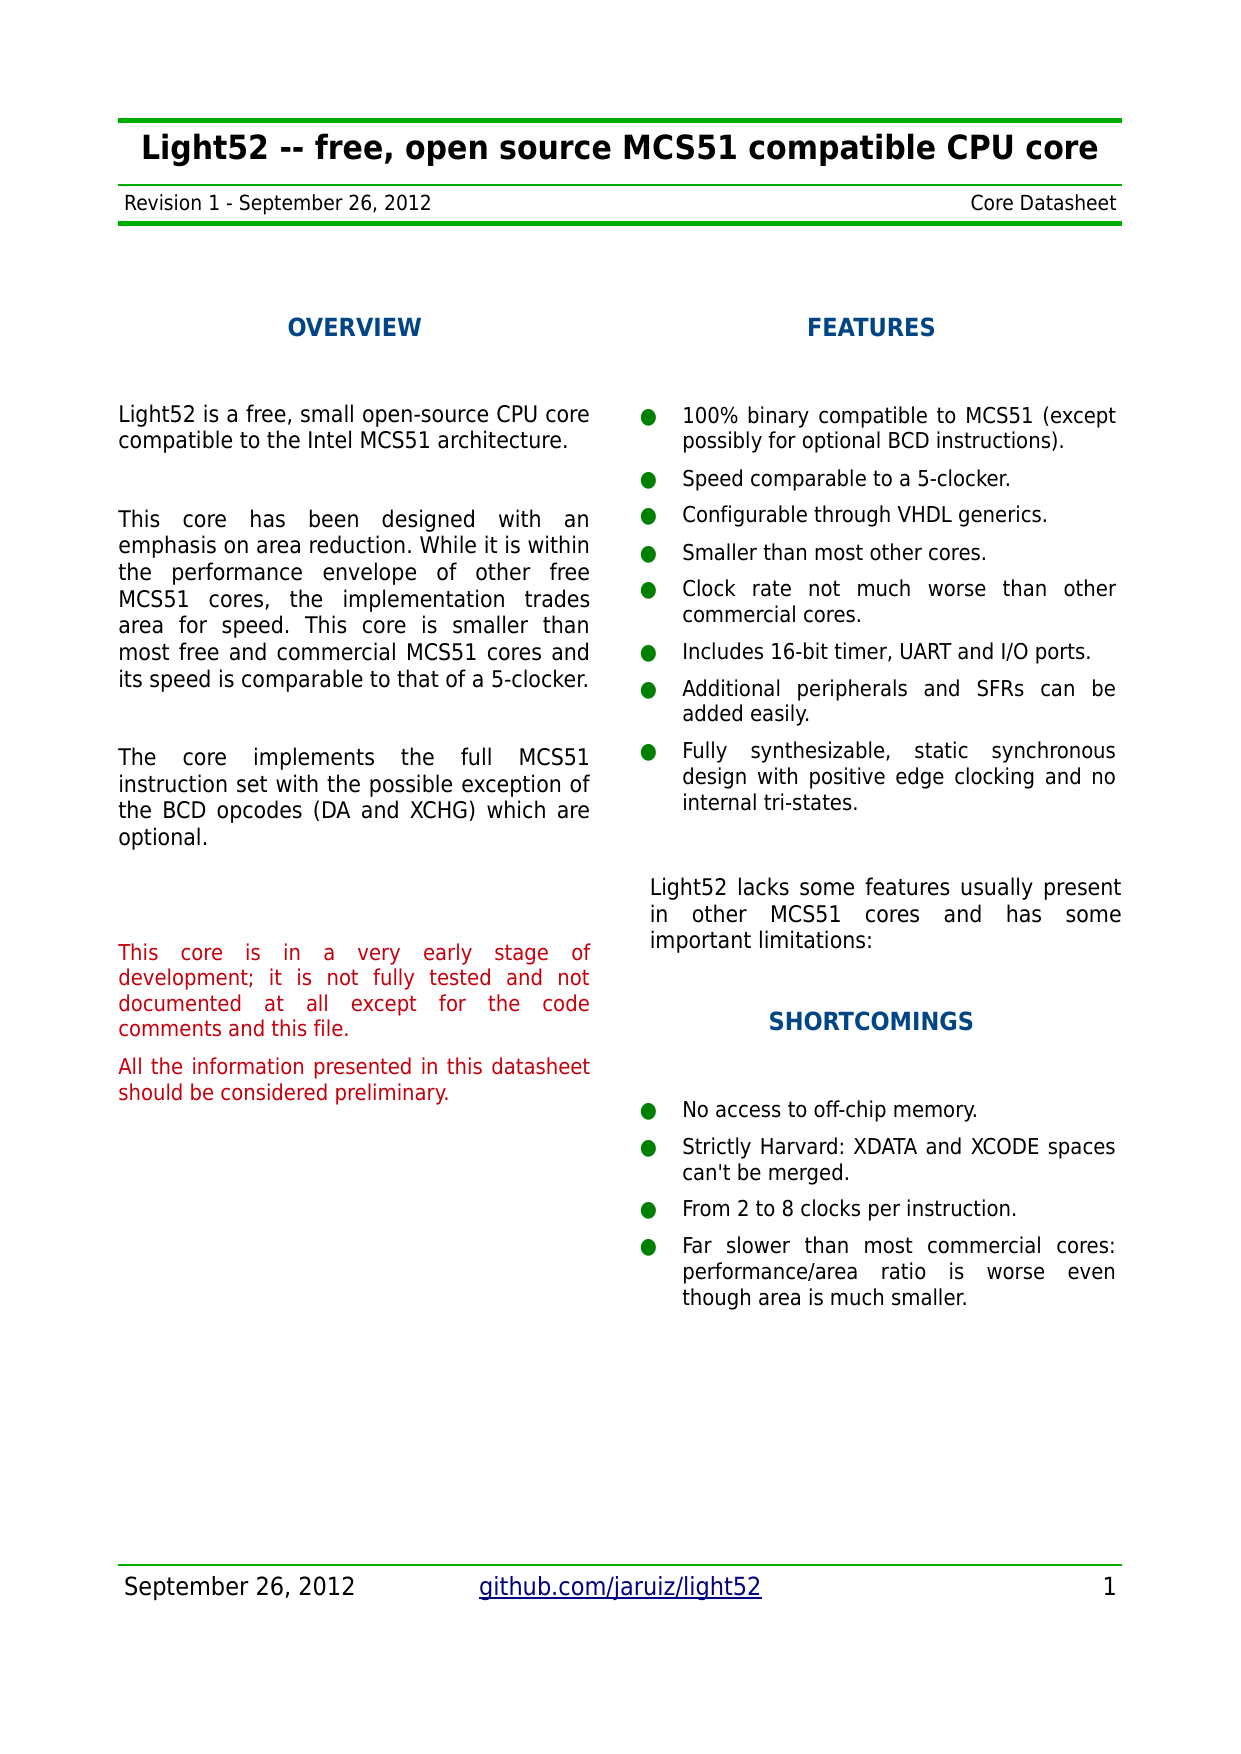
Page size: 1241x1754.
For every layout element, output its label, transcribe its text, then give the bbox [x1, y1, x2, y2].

text This core is in a very early stage of development; it is not fully tested and not documented at all except for the code comments and this file. [118, 939, 591, 1042]
table_cell ● [620, 497, 676, 534]
table_cell ● [620, 633, 676, 670]
table_cell ● [620, 534, 676, 571]
table_header 100% binary compatible to MCS51 (except possibly for optional BCD instructions). [676, 398, 1122, 460]
table_cell Strictly Harvard: XDATA and XCODE spaces can't be merged. [676, 1128, 1122, 1191]
table_cell ● [620, 670, 676, 733]
table_cell Includes 16-bit timer, UART and I/O ports. [676, 633, 1122, 670]
table_cell ● [620, 1228, 676, 1316]
text This core has been designed with an emphasis on area reduction. While it is within the performance envelope of other free MCS51 cores, the implementation trades area for speed. This core is smaller than most free and commercial MCS51 cores and its speed is comparable to that of a 5-clocker. [118, 506, 591, 693]
table_cell ● [620, 733, 676, 821]
text SHORTCOMINGS [620, 1007, 1122, 1037]
text Light52 lacks some features usually present in other MCS51 cores and has some important limitations: [649, 874, 1122, 954]
text Light52 is a free, small open-source CPU core compatible to the Intel MCS51 architecture. [118, 401, 591, 454]
table_header No access to off-chip memory. [676, 1091, 1122, 1128]
table_cell ● [620, 571, 676, 633]
text FEATURES [620, 313, 1122, 343]
text The core implements the full MCS51 instruction set with the possible exception of the BCD opcodes (DA and XCHG) which are optional. [118, 744, 591, 851]
table_cell Configurable through VHDL generics. [676, 497, 1122, 534]
table_cell Clock rate not much worse than other commercial cores. [676, 571, 1122, 633]
table_cell From 2 to 8 clocks per instruction. [676, 1191, 1122, 1228]
table_cell ● [620, 460, 676, 497]
text All the information presented in this datasheet should be considered preliminary. [118, 1054, 591, 1105]
table_cell Speed comparable to a 5-clocker. [676, 460, 1122, 497]
text OVERVIEW [118, 313, 591, 343]
table_cell Far slower than most commercial cores: performance/area ratio is worse even though area is much smaller. [676, 1228, 1122, 1316]
table_cell Smaller than most other cores. [676, 534, 1122, 571]
table_cell Additional peripherals and SFRs can be added easily. [676, 670, 1122, 733]
table_cell ● [620, 1191, 676, 1228]
table_header ● [620, 1091, 676, 1128]
table_cell ● [620, 1128, 676, 1191]
table_cell Fully synthesizable, static synchronous design with positive edge clocking and no internal tri-states. [676, 733, 1122, 821]
table_header ● [620, 398, 676, 460]
